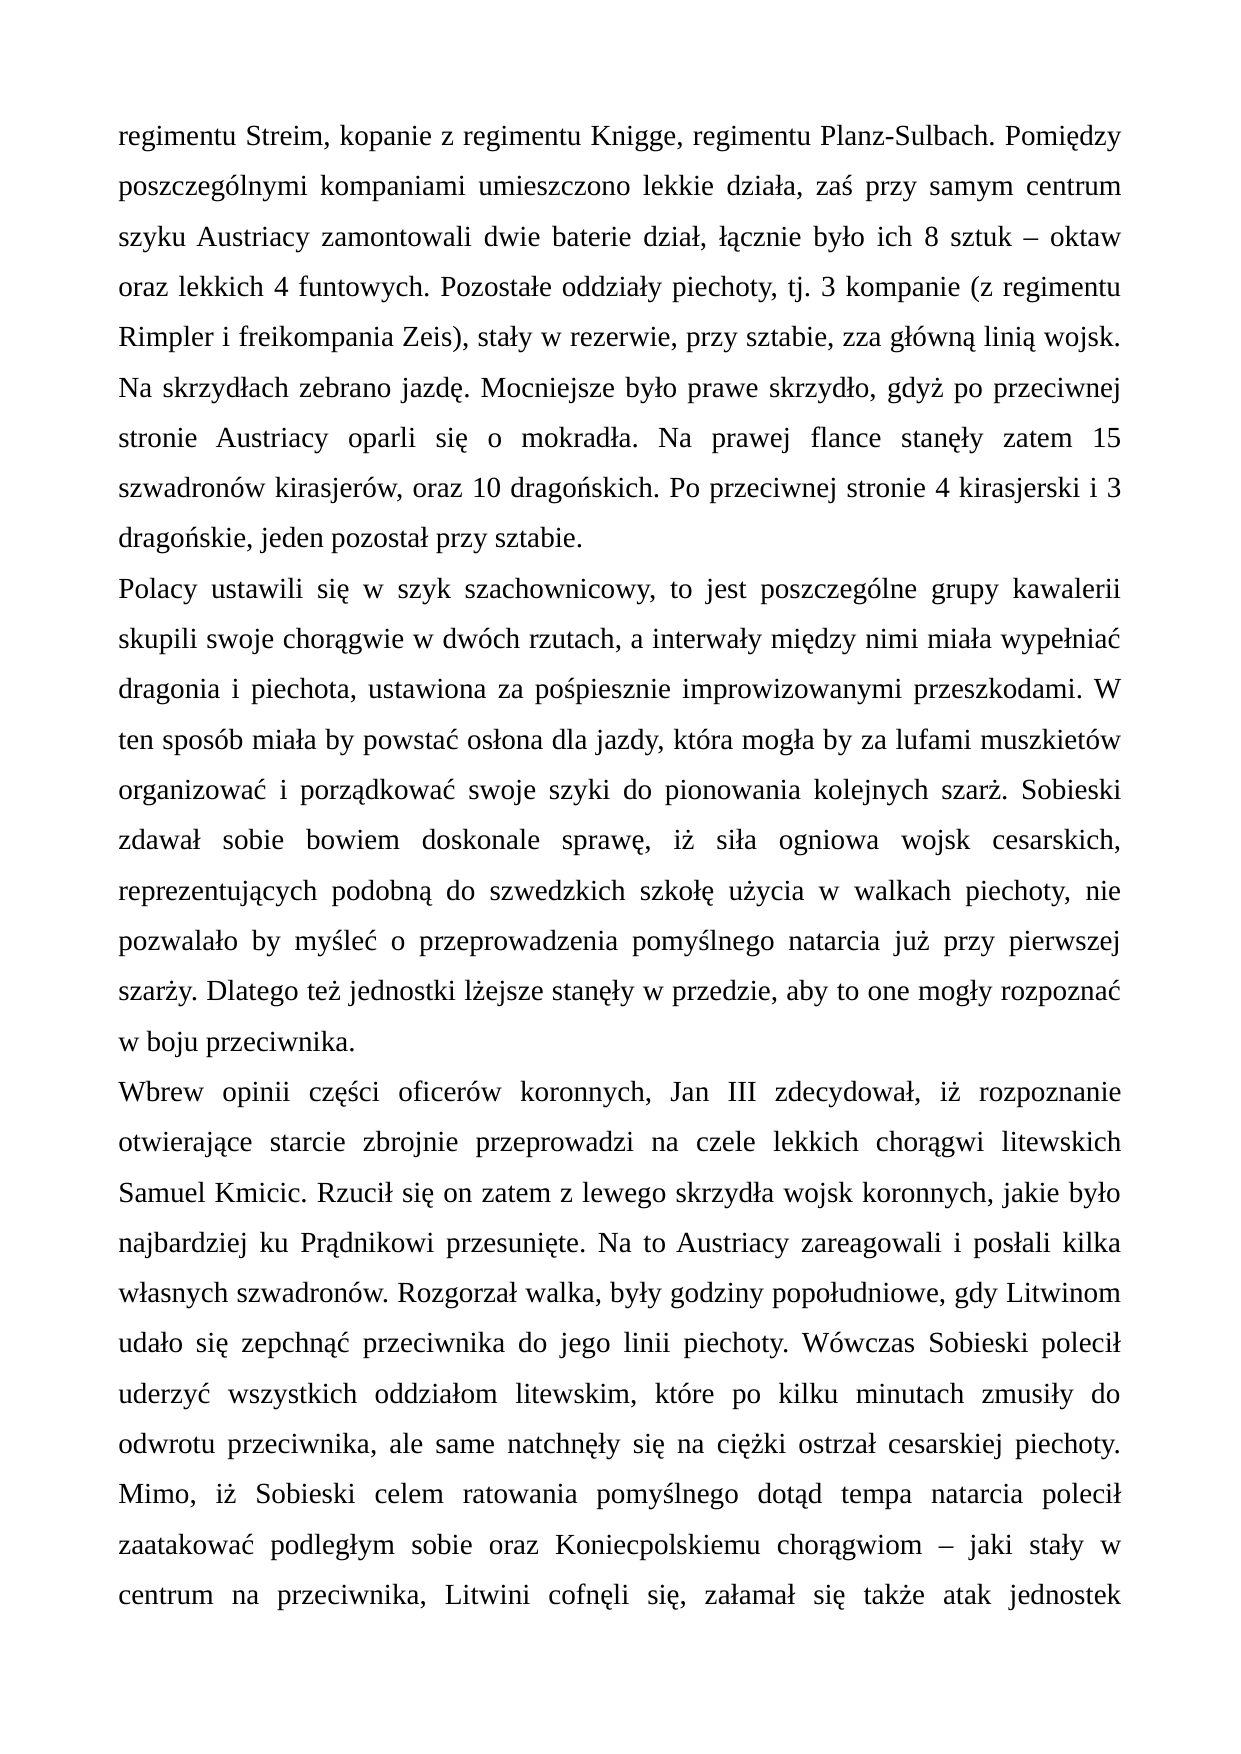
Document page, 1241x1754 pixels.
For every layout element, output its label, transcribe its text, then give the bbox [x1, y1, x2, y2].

text regimentu Streim, kopanie z regimentu Knigge, regimentu Planz-Sulbach. Pomiędzy poszczególnymi kompaniami umieszczono lekkie działa, zaś przy samym centrum szyku Austriacy zamontowali dwie baterie dział, łącznie było ich 8 sztuk – oktaw oraz lekkich 4 funtowych. Pozostałe oddziały piechoty, tj. 3 kompanie (z regimentu Rimpler i freikompania Zeis), stały w rezerwie, przy sztabie, zza główną linią wojsk. Na skrzydłach zebrano jazdę. Mocniejsze było prawe skrzydło, gdyż po przeciwnej stronie Austriacy oparli się o mokradła. Na prawej flance stanęły zatem 15 szwadronów kirasjerów, oraz 10 dragońskich. Po przeciwnej stronie 4 kirasjerski i 3 dragońskie, jeden pozostał przy sztabie. [118, 118, 1122, 554]
text Polacy ustawili się w szyk szachownicowy, to jest poszczególne grupy kawalerii skupili swoje chorągwie w dwóch rzutach, a interwały między nimi miała wypełniać dragonia i piechota, ustawiona za pośpiesznie improwizowanymi przeszkodami. W ten sposób miała by powstać osłona dla jazdy, która mogła by za lufami muszkietów organizować i porządkować swoje szyki do pionowania kolejnych szarż. Sobieski zdawał sobie bowiem doskonale sprawę, iż siła ogniowa wojsk cesarskich, reprezentujących podobną do szwedzkich szkołę użycia w walkach piechoty, nie pozwalało by myśleć o przeprowadzenia pomyślnego natarcia już przy pierwszej szarży. Dlatego też jednostki lżejsze stanęły w przedzie, aby to one mogły rozpoznać w boju przeciwnika. [118, 571, 1122, 1057]
text Wbrew opinii części oficerów koronnych, Jan III zdecydował, iż rozpoznanie otwierające starcie zbrojnie przeprowadzi na czele lekkich chorągwi litewskich Samuel Kmicic. Rzucił się on zatem z lewego skrzydła wojsk koronnych, jakie było najbardziej ku Prądnikowi przesunięte. Na to Austriacy zareagowali i posłali kilka własnych szwadronów. Rozgorzał walka, były godziny popołudniowe, gdy Litwinom udało się zepchnąć przeciwnika do jego linii piechoty. Wówczas Sobieski polecił uderzyć wszystkich oddziałom litewskim, które po kilku minutach zmusiły do odwrotu przeciwnika, ale same natchnęły się na ciężki ostrzał cesarskiej piechoty. Mimo, iż Sobieski celem ratowania pomyślnego dotąd tempa natarcia polecił zaatakować podległym sobie oraz Koniecpolskiemu chorągwiom – jaki stały w centrum na przeciwnika, Litwini cofnęli się, załamał się także atak jednostek [118, 1074, 1122, 1611]
